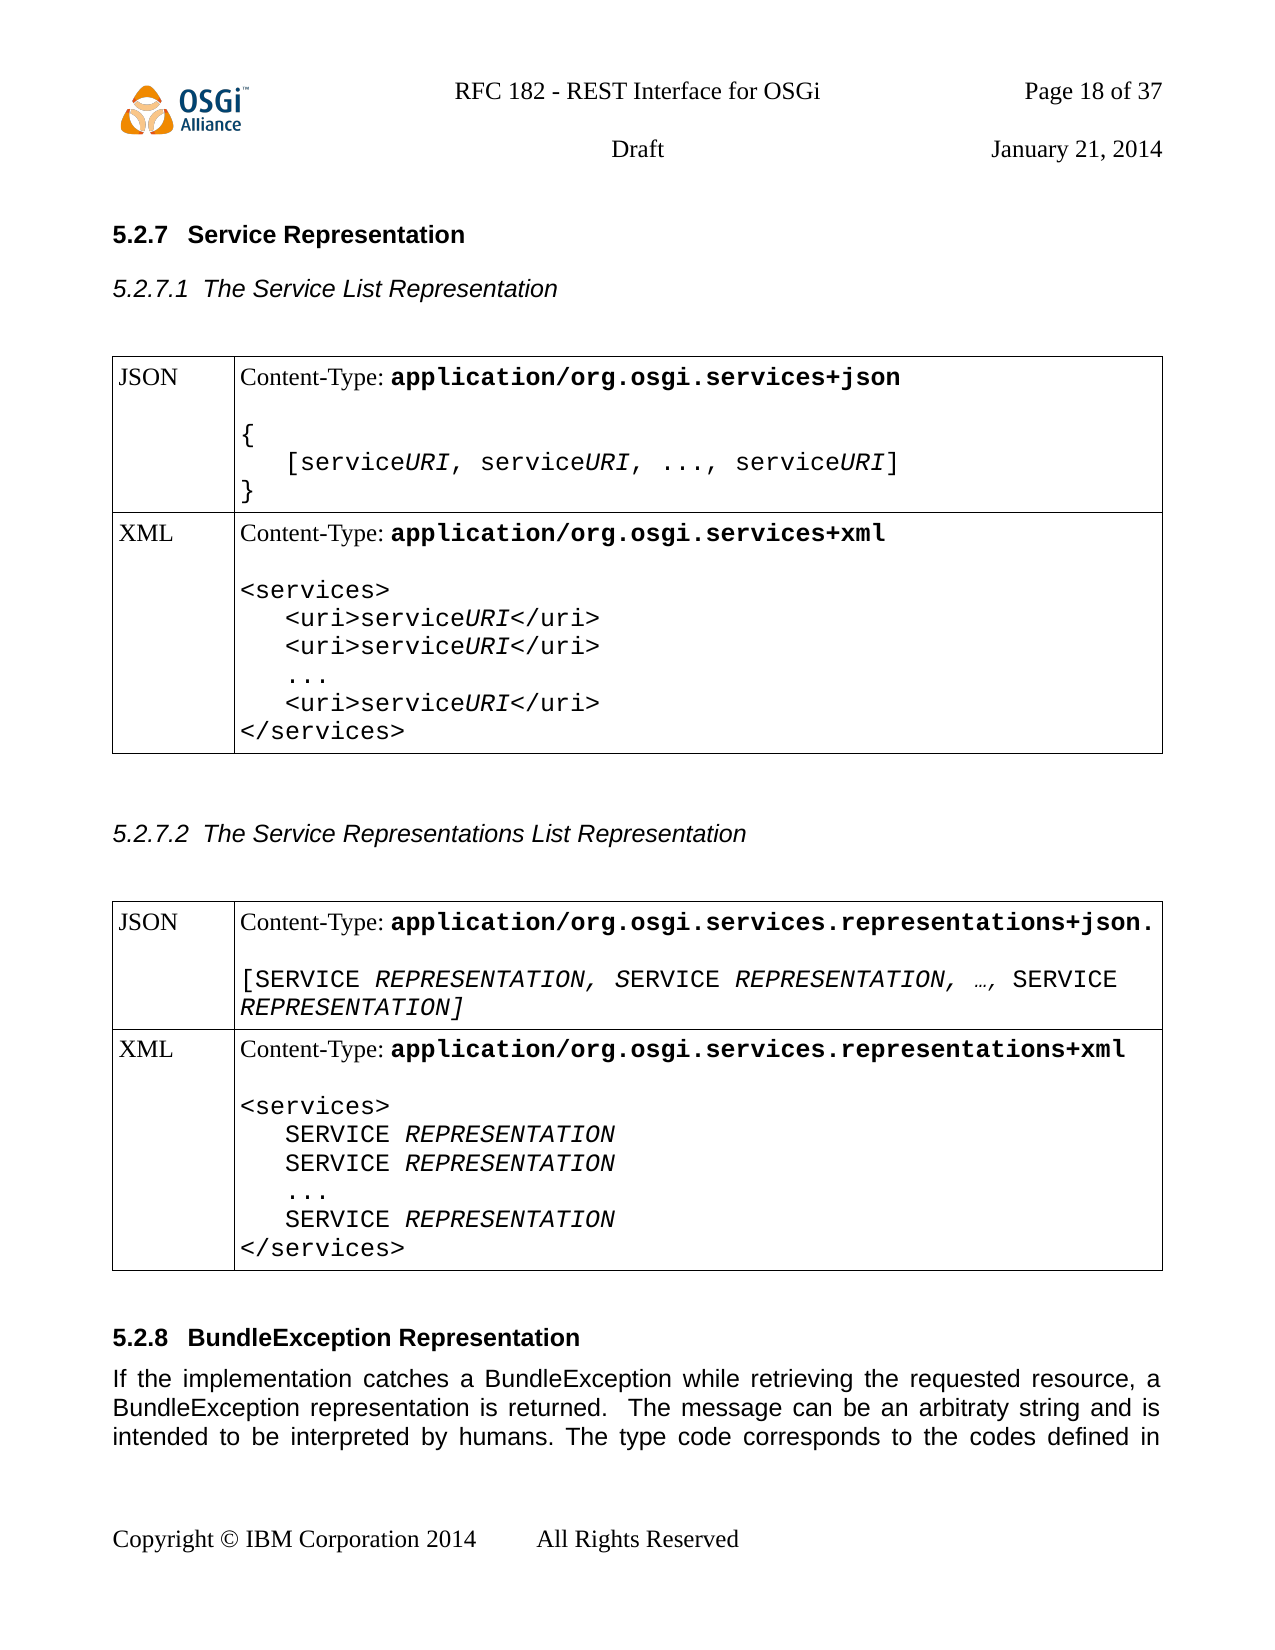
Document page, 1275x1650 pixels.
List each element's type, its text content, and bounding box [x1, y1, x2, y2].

subtitle Service Representation [112, 220, 1162, 249]
subtitle The Service Representations List Representation [112, 819, 1162, 848]
subtitle BundleException Representation [112, 1323, 1162, 1352]
subtitle The Service List Representation [112, 274, 1162, 303]
picture [113, 78, 257, 142]
text If the implementation catches a BundleException while retrieving the requested resource, a BundleException representation is returned. The message can be an arbitraty string and is intended to be interpreted by humans. The type code corresponds to the codes defined in [112, 1364, 1162, 1450]
table_cell XML [113, 513, 234, 753]
table_cell Content-Type: application/org.osgi.services.representations+xml <services> SERVICE REPRESENTATION SERVICE REPRESENTATION ... SERVICE REPRESENTATION </services> [235, 1030, 1162, 1269]
table_cell XML [113, 1030, 234, 1269]
table_header JSON [113, 357, 234, 512]
table_header Content-Type: application/org.osgi.services.representations+json. [SERVICE REPRESENTATION, SERVICE REPRESENTATION, …, SERVICE REPRESENTATION] [235, 902, 1162, 1029]
table_header Content-Type: application/org.osgi.services+json { [serviceURI, serviceURI, ..., serviceURI] } [235, 357, 1162, 512]
table_header JSON [113, 902, 234, 1029]
table_cell Content-Type: application/org.osgi.services+xml <services> <uri>serviceURI</uri> <uri>serviceURI</uri> ... <uri>serviceURI</uri> </services> [235, 513, 1162, 753]
